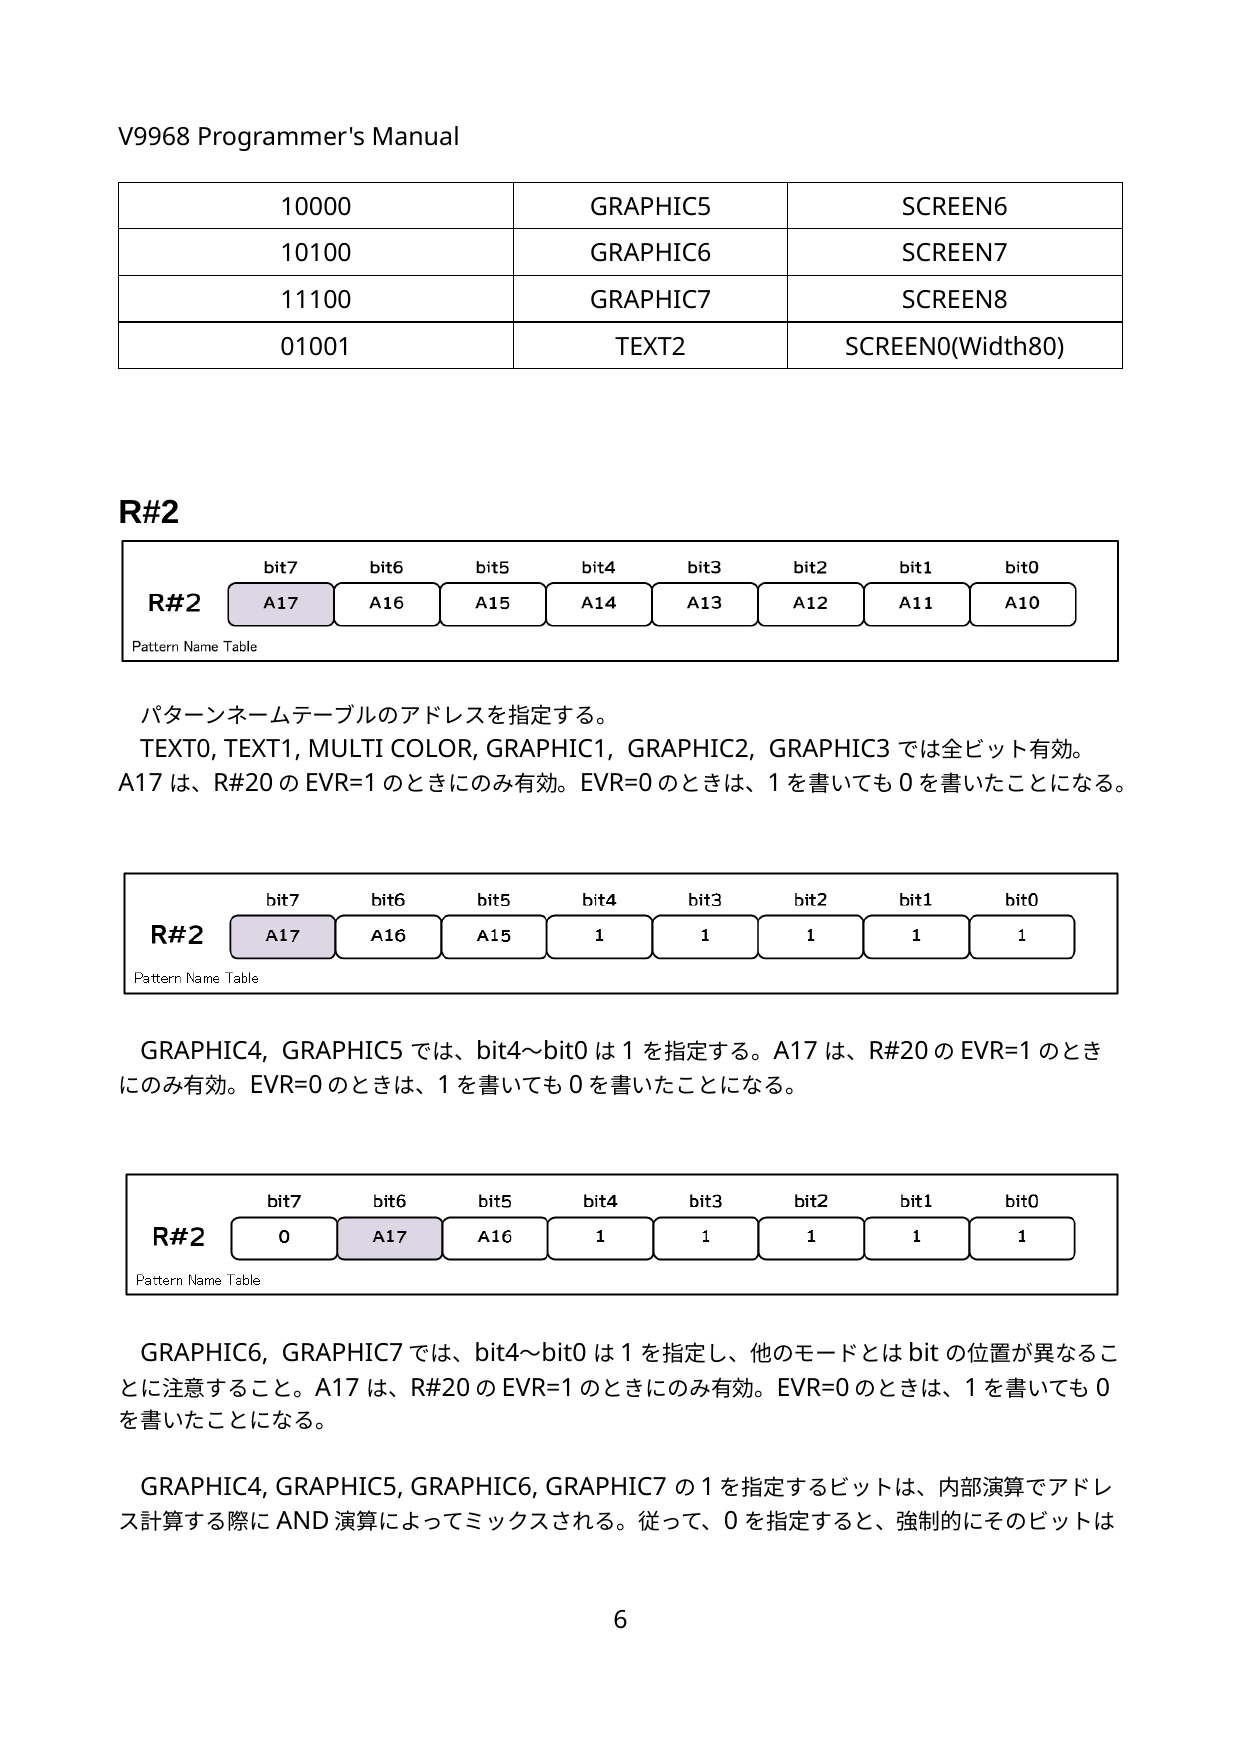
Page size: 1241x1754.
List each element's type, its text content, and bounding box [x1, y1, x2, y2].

table_cell SCREEN8 [788, 276, 1122, 321]
text TEXT0, TEXT1, MULTI COLOR, GRAPHIC1, GRAPHIC2, GRAPHIC3 では全ビット有効。A17 は、R#20のEVR=1のときにのみ有効。EVR=0のときは、1を書いても 0を書いたことになる。 [118, 730, 1122, 798]
table_cell 10000 [119, 183, 513, 228]
table_cell 11100 [119, 276, 513, 321]
text GRAPHIC4, GRAPHIC5, GRAPHIC6, GRAPHIC7 の1を指定するビットは、内部演算でアドレス計算する際に AND演算によってミックスされる。従って、0 を指定すると、強制的にそのビットは [118, 1469, 1122, 1537]
table_cell GRAPHIC6 [514, 229, 787, 275]
table_cell GRAPHIC5 [514, 183, 787, 228]
table_cell SCREEN7 [788, 229, 1122, 275]
table_cell 10100 [119, 229, 513, 275]
table_cell SCREEN6 [788, 183, 1122, 228]
picture [118, 1169, 1123, 1301]
picture [118, 866, 1123, 999]
picture [118, 537, 1123, 665]
table_cell GRAPHIC7 [514, 276, 787, 321]
table_cell 01001 [119, 323, 513, 368]
text GRAPHIC4, GRAPHIC5 では、bit4～bit0 は 1 を指定する。A17 は、R#20のEVR=1のときにのみ有効。EVR=0のときは、1を書いても 0を書いたことになる。 [118, 1033, 1122, 1101]
text パターンネームテーブルのアドレスを指定する。 [118, 698, 1122, 730]
table_cell TEXT2 [514, 323, 787, 368]
table_cell SCREEN0(Width80) [788, 323, 1122, 368]
subtitle R#2 [118, 492, 1122, 530]
text GRAPHIC6, GRAPHIC7では、bit4～bit0 は 1 を指定し、他のモードとは bit の位置が異なることに注意すること。A17 は、R#20のEVR=1のときにのみ有効。EVR=0のときは、1を書いても 0を書いたことになる。 [118, 1335, 1122, 1435]
